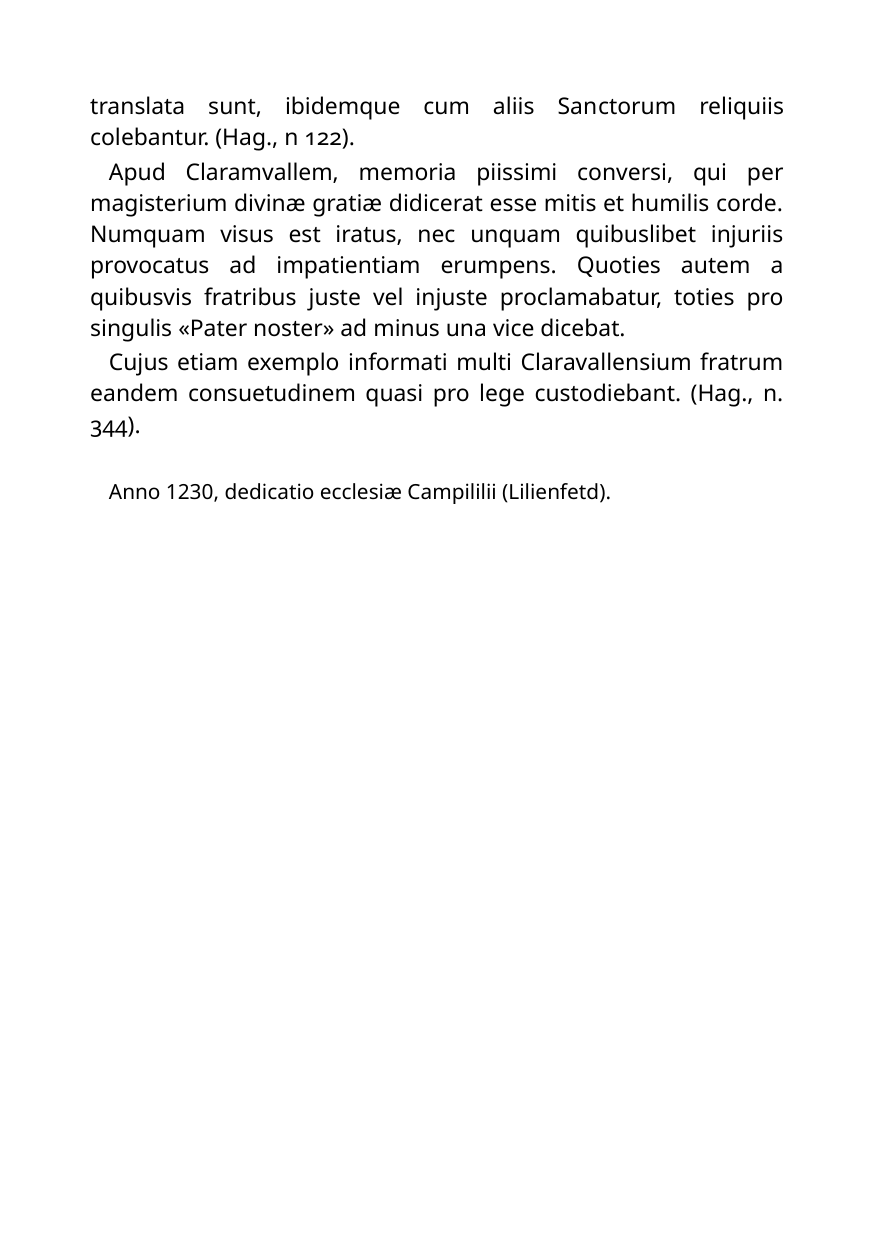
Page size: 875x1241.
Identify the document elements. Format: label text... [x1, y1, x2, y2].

text Anno 1230, dedicatio ecclesiæ Campililii (Lilienfetd). [90, 477, 784, 506]
text translata sunt, ibidemque cum aliis San­ctorum reliquiis colebantur. (Hag., n 122). [90, 90, 784, 152]
text Apud Claramvallem, memoria piissimi conversi, qui per magisterium divinæ gratiæ didicerat esse mitis et humilis corde. Numquam visus est iratus, nec unquam quibuslibet injuriis provocatus ad impatientiam erumpens. Quoties autem a quibusvis fratribus juste vel injuste proclamabatur, toties pro singulis «Pater noster» ad minus una vice dicebat. [90, 156, 784, 343]
text Cujus etiam exemplo informati multi Claravallensium fratrum eandem consuetudinem quasi pro lege custodiebant. (Hag., n. 344). [90, 346, 784, 440]
